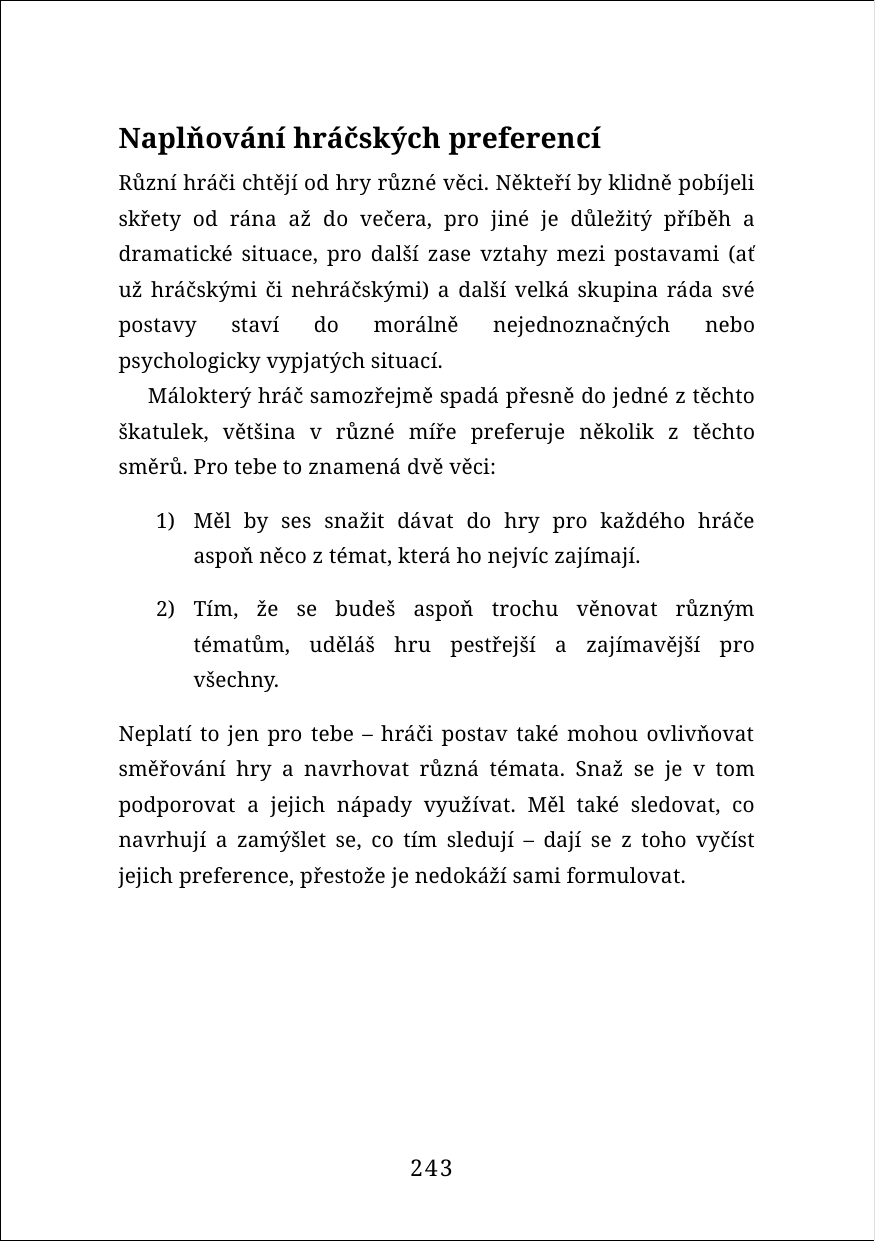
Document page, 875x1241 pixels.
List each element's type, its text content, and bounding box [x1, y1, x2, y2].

text Různí hráči chtějí od hry různé věci. Někteří by klidně pobíjeli skřety od rána až do večera, pro jiné je důležitý příběh a dramatické situace, pro další zase vztahy mezi postavami (ať už hráčskými či nehráčskými) a další velká skupina ráda své postavy staví do morálně nejednoznačných nebo psychologicky vypjatých situací. Málokterý hráč samozřejmě spadá přesně do jedné z těchto škatulek, většina v různé míře preferuje několik z těchto směrů. Pro tebe to znamená dvě věci: [118, 168, 756, 481]
text Neplatí to jen pro tebe – hráči postav také mohou ovlivňovat směřování hry a navrhovat různá témata. Snaž se je v tom podporovat a jejich nápady využívat. Měl také sledovat, co navrhují a zamýšlet se, co tím sledují – dají se z toho vyčíst jejich preference, přestože je nedokáží sami formulovat. [118, 719, 756, 889]
subtitle Naplňování hráčských preferencí [118, 118, 756, 157]
list Tím, že se budeš aspoň trochu věnovat různým tématům, uděláš hru pestřejší a zajímavější pro všechny. [156, 594, 756, 694]
list Měl by ses snažit dávat do hry pro každého hráče aspoň něco z témat, která ho nejvíc zajímají. [156, 506, 756, 570]
